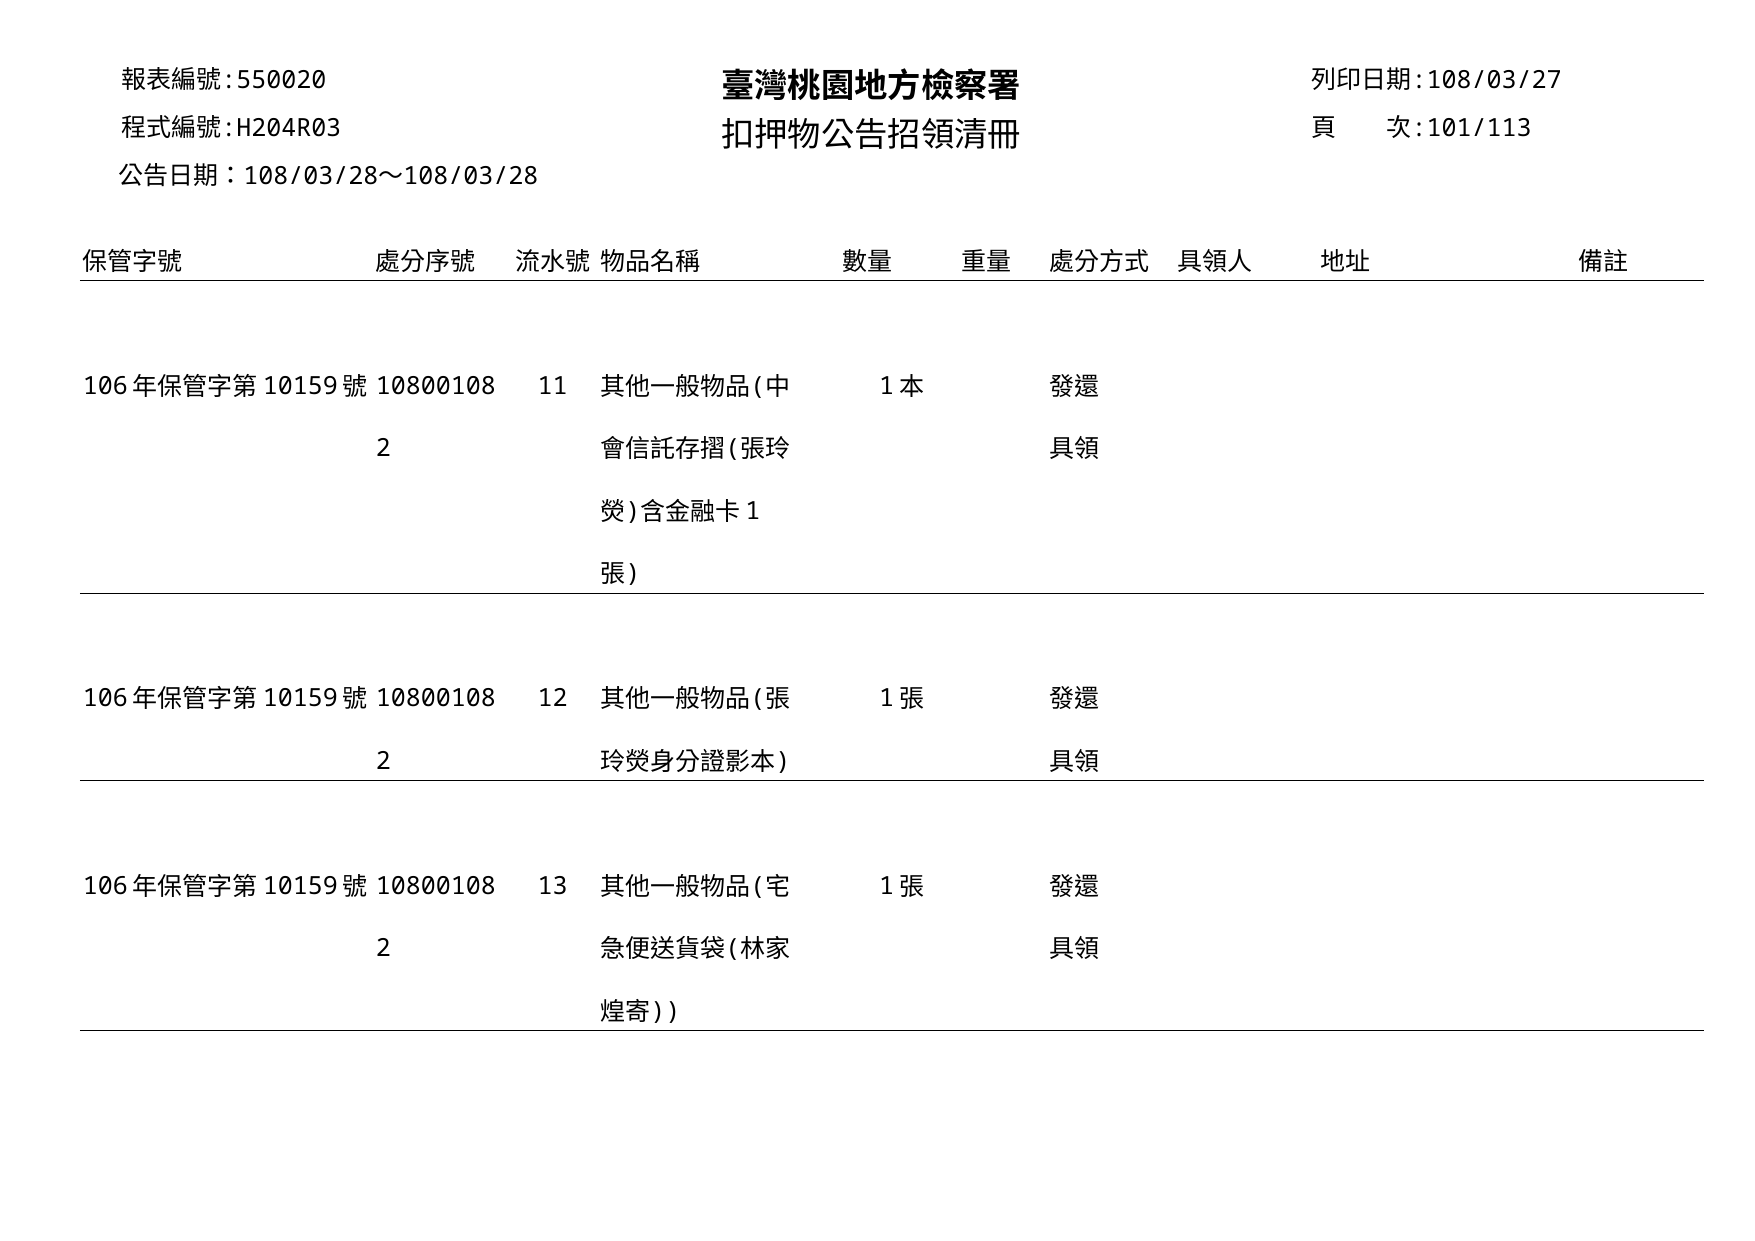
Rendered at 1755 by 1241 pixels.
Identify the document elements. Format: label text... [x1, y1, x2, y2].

table_cell [1317, 781, 1575, 1030]
table_header 具領人 [1175, 218, 1317, 280]
table_cell 其他一般物品(宅急便送貨袋(林家煌寄)) [597, 781, 807, 1030]
table_cell 發還 具領 [1046, 781, 1175, 1030]
table_cell [1175, 781, 1317, 1030]
table_cell 108001082 [373, 281, 507, 593]
table_cell [1317, 281, 1575, 593]
table_cell 其他一般物品(張玲熒身分證影本) [597, 594, 807, 780]
table_cell 13 [507, 781, 597, 1030]
table_header 數量 [808, 218, 927, 280]
table_header 重量 [927, 218, 1046, 280]
table_cell [927, 594, 1046, 780]
table_cell [1175, 594, 1317, 780]
table_cell 發還 具領 [1046, 281, 1175, 593]
table_cell [1575, 781, 1704, 1030]
table_cell 1張 [808, 781, 927, 1030]
table_cell 1本 [808, 281, 927, 593]
table_cell 11 [507, 281, 597, 593]
table_header 保管字號 [80, 218, 373, 280]
table_cell 106年保管字第10159號 [80, 594, 373, 780]
table_header 處分方式 [1046, 218, 1175, 280]
table_cell 106年保管字第10159號 [80, 281, 373, 593]
table_header 地址 [1317, 218, 1575, 280]
table_cell 108001082 [373, 594, 507, 780]
table_cell 其他一般物品(中會信託存摺(張玲熒)含金融卡1張) [597, 281, 807, 593]
table_cell [927, 281, 1046, 593]
table_cell 108001082 [373, 781, 507, 1030]
table_cell 發還 具領 [1046, 594, 1175, 780]
table_cell [1175, 281, 1317, 593]
table_cell 1張 [808, 594, 927, 780]
table_cell [927, 781, 1046, 1030]
table_header 處分序號 [373, 218, 507, 280]
table_cell [1575, 281, 1704, 593]
table_cell 106年保管字第10159號 [80, 781, 373, 1030]
table_header 備註 [1575, 218, 1704, 280]
table_header 物品名稱 [597, 218, 807, 280]
table_cell [1317, 594, 1575, 780]
table_cell 12 [507, 594, 597, 780]
table_cell [1575, 594, 1704, 780]
table_header 流水號 [507, 218, 597, 280]
